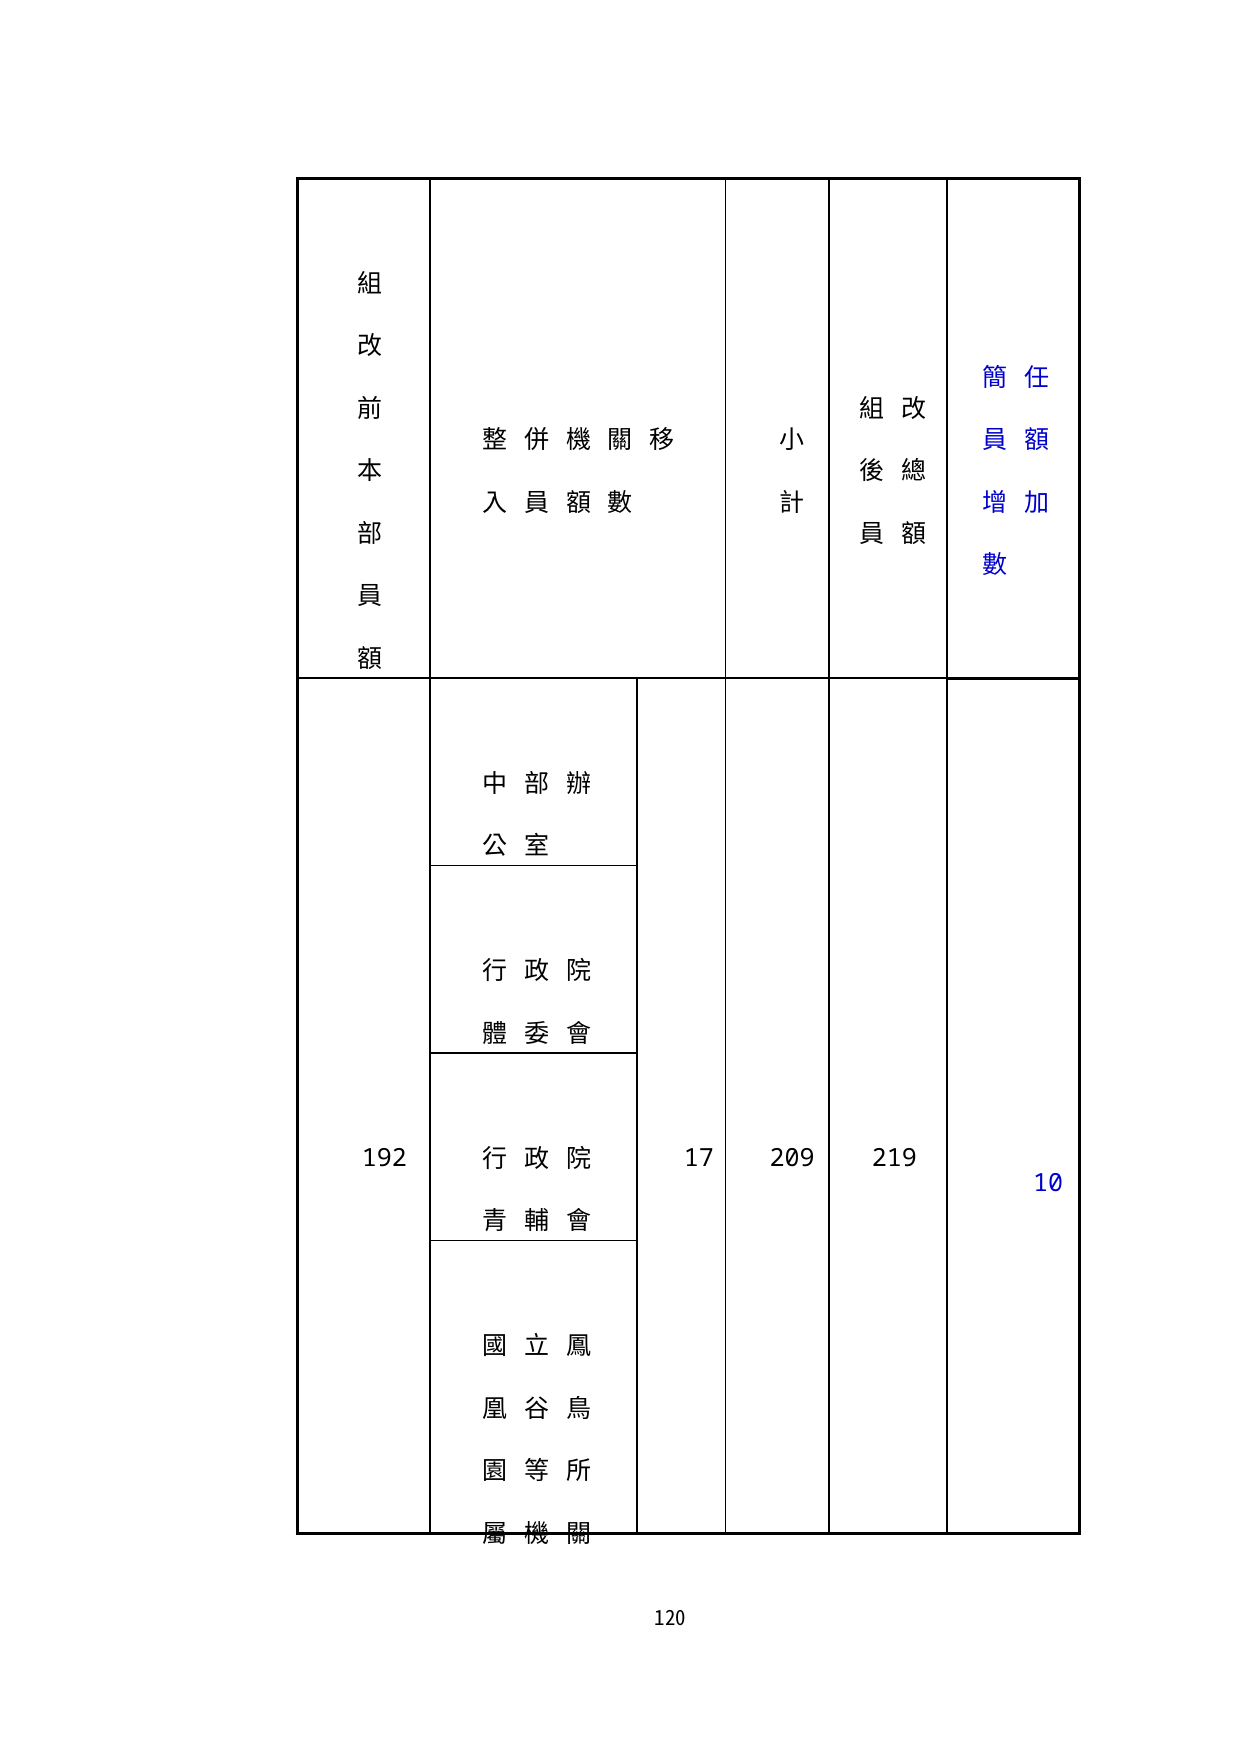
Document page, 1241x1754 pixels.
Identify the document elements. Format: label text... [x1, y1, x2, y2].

table_header 整併機關移入員額數 [431, 180, 725, 677]
table_header 組改前本部員額 [299, 180, 429, 677]
table_cell 192 [299, 679, 429, 1532]
table_header 組改後總員額 [830, 180, 946, 677]
table_header 簡任員額增加數 [948, 180, 1078, 677]
table_cell 國立鳳凰谷鳥園等所屬機關 [431, 1241, 636, 1532]
table_cell 219 [830, 679, 946, 1532]
table_cell 中部辦公室 [431, 679, 636, 865]
table_cell 行政院青輔會 [431, 1054, 636, 1240]
table_header 小計 [726, 180, 828, 677]
table_cell 行政院體委會 [431, 866, 636, 1052]
table_cell 209 [726, 679, 828, 1532]
table_cell 10 [948, 680, 1078, 1532]
table_cell 17 [638, 679, 725, 1532]
